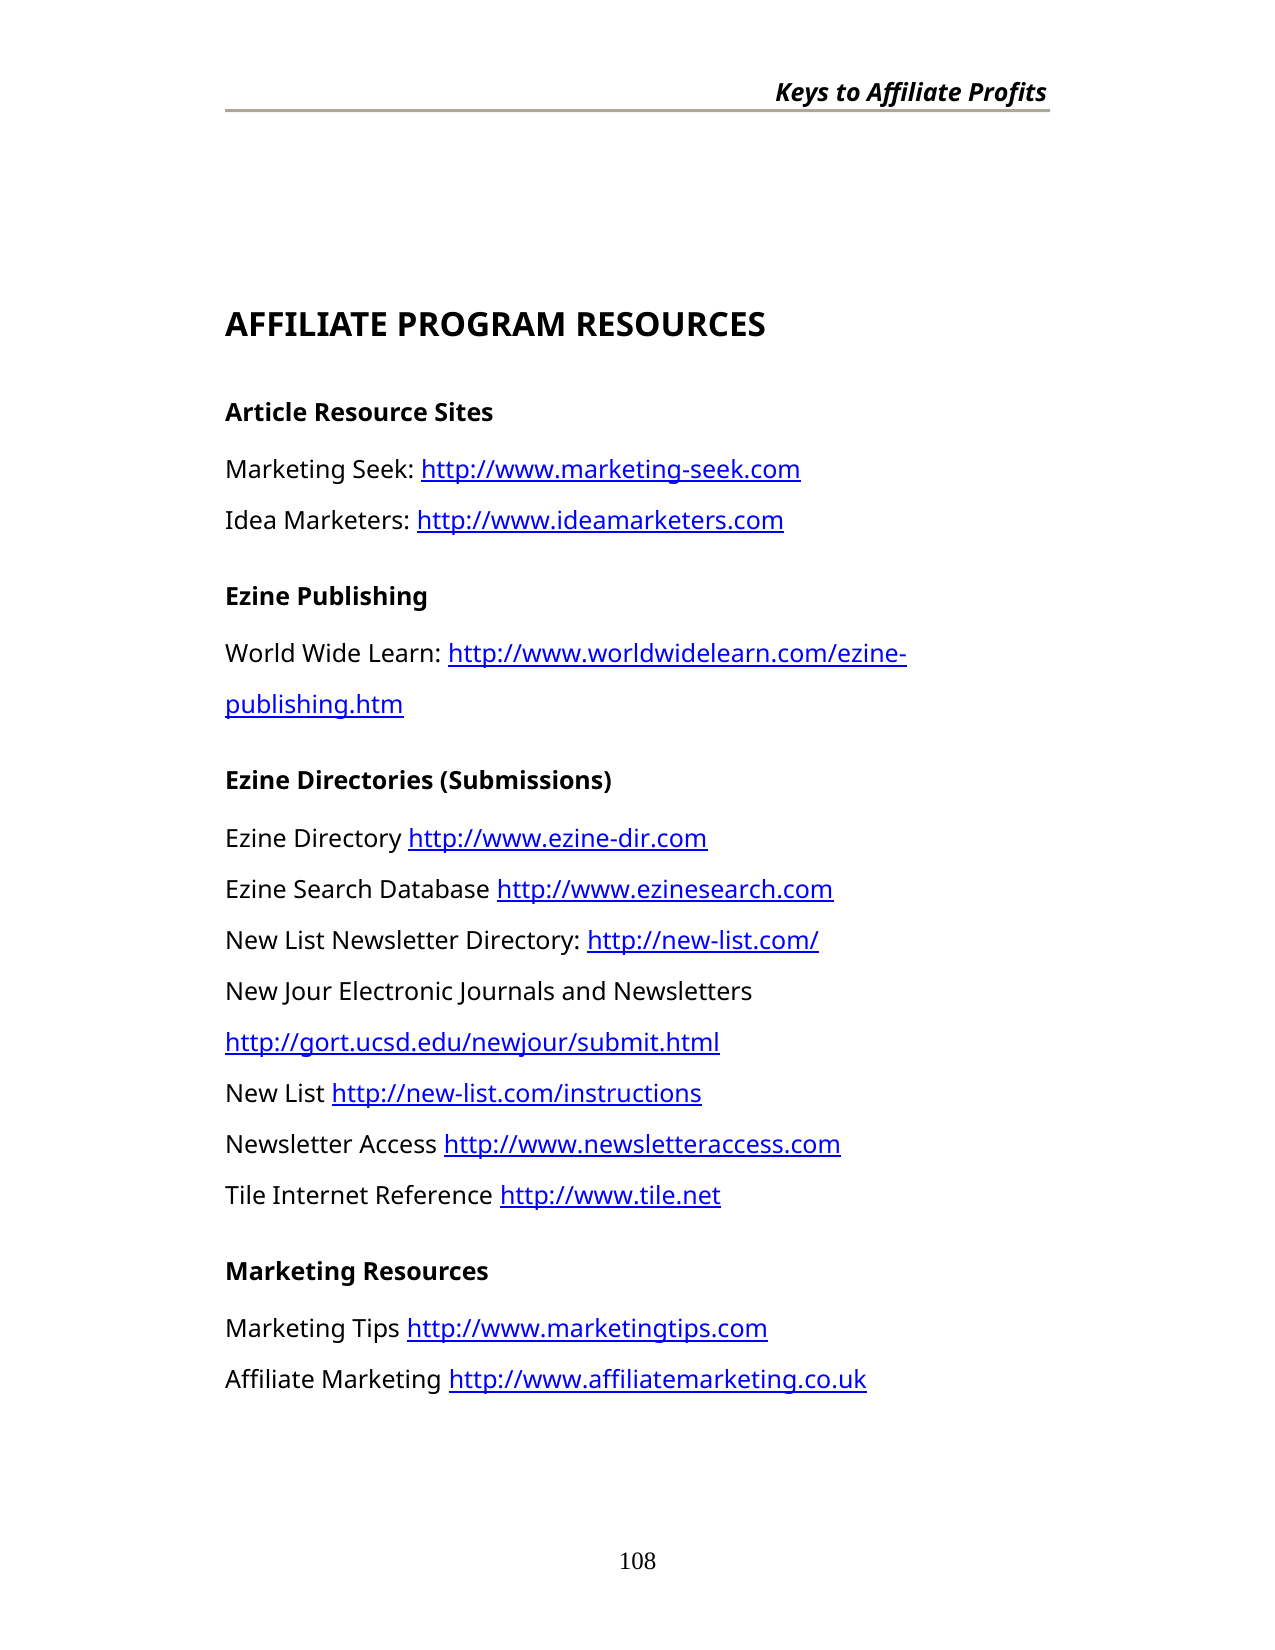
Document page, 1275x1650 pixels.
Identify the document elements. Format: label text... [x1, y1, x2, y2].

text World Wide Learn: http://www.worldwidelearn.com/ezine-publishing.htm [225, 636, 1050, 721]
text Article Resource Sites [225, 394, 1050, 428]
text New List Newsletter Directory: http://new-list.com/ [225, 922, 1050, 956]
text New Jour Electronic Journals and Newsletters http://gort.ucsd.edu/newjour/submit.html [225, 973, 1050, 1058]
text Marketing Resources [225, 1253, 1050, 1288]
text Ezine Directories (Submissions) [225, 763, 1050, 797]
text Affiliate Marketing http://www.affiliatemarketing.co.uk [225, 1362, 1050, 1396]
text Marketing Tips http://www.marketingtips.com [225, 1311, 1050, 1345]
text New List http://new-list.com/instructions [225, 1075, 1050, 1109]
text Idea Marketers: http://www.ideamarketers.com [225, 502, 1050, 537]
text Ezine Search Database http://www.ezinesearch.com [225, 871, 1050, 905]
subtitle AFFILIATE PROGRAM RESOURCES [225, 301, 1050, 346]
text Newsletter Access http://www.newsletteraccess.com [225, 1126, 1050, 1161]
text Marketing Seek: http://www.marketing-seek.com [225, 451, 1050, 486]
text Ezine Directory http://www.ezine-dir.com [225, 820, 1050, 854]
text Ezine Publishing [225, 578, 1050, 613]
text Tile Internet Reference http://www.tile.net [225, 1177, 1050, 1212]
